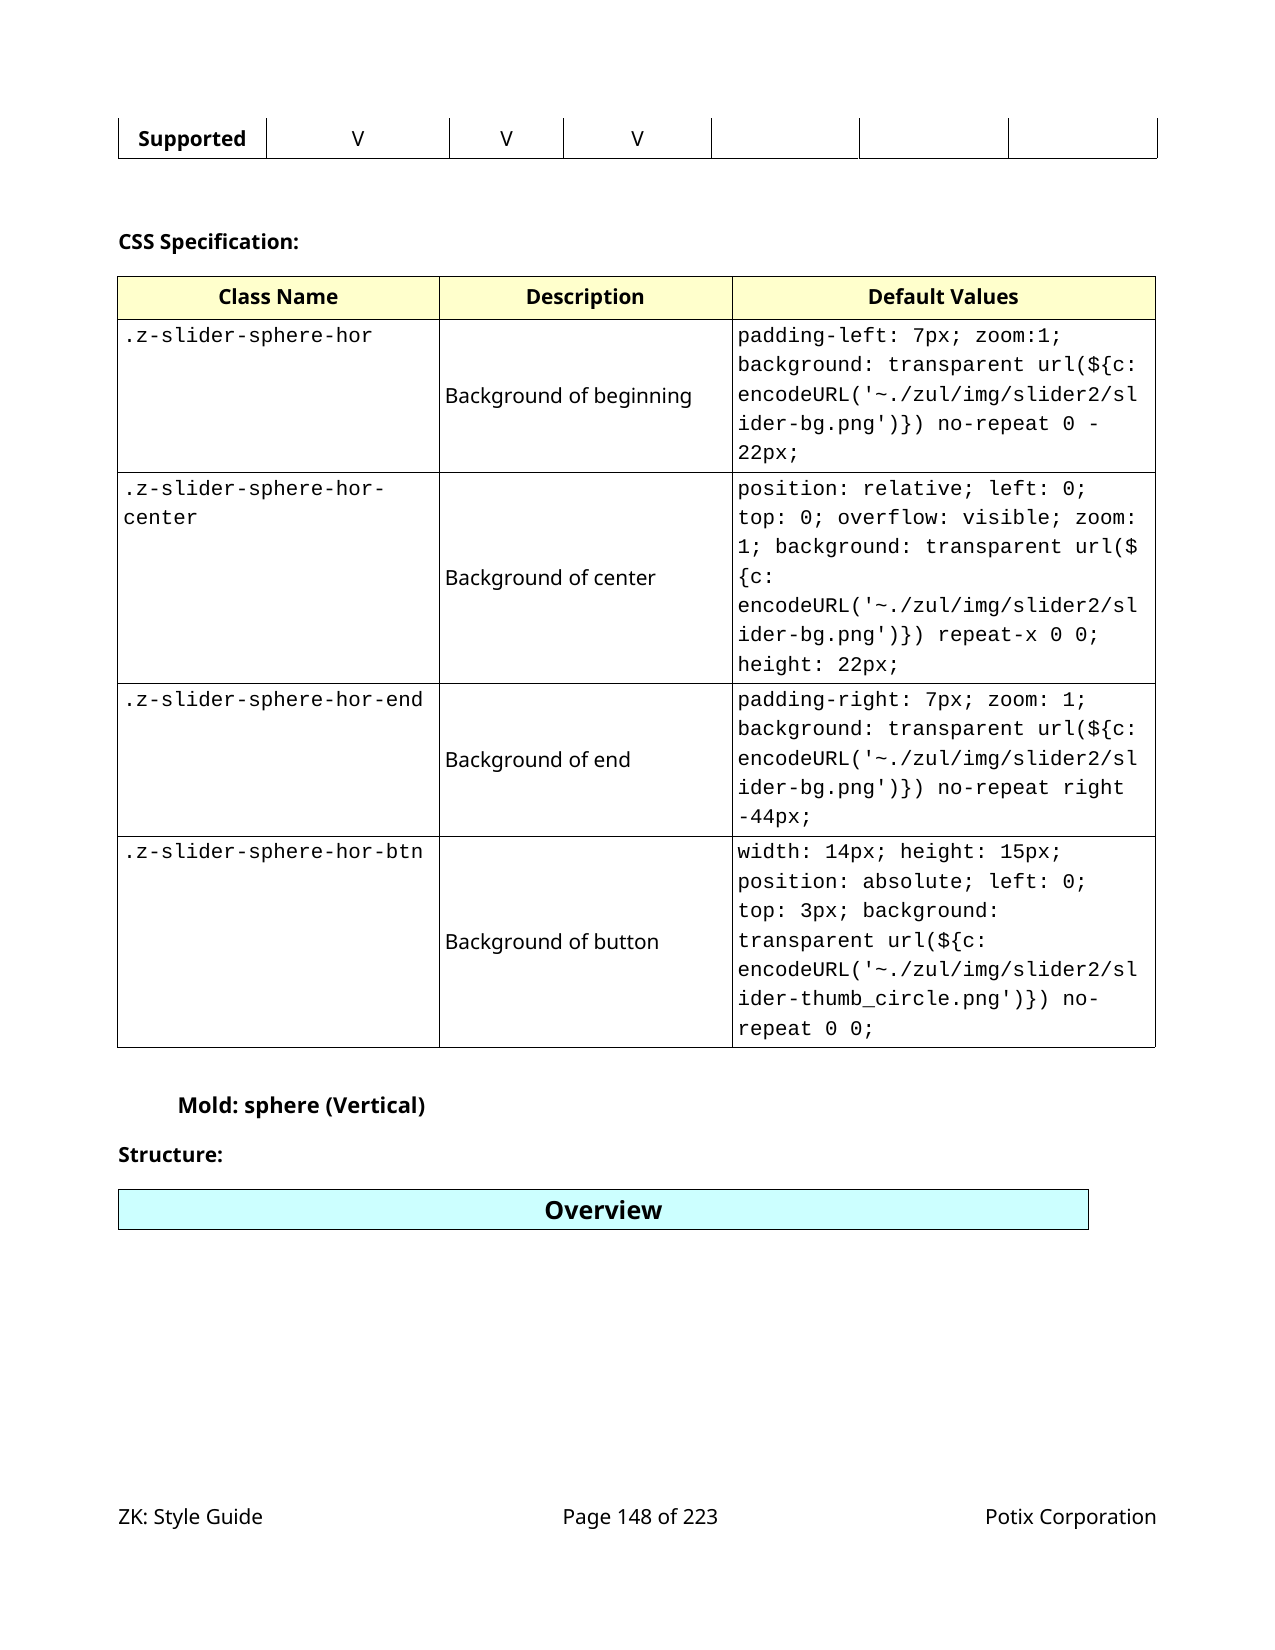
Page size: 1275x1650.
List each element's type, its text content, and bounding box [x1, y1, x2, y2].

table_header Class Name [118, 277, 439, 319]
table_header Description [440, 277, 732, 319]
table_cell .z-slider-sphere-hor-btn [118, 837, 439, 1047]
table_header Overview [119, 1190, 1088, 1229]
table_cell Background of center [440, 473, 732, 683]
table_cell position: relative; left: 0; top: 0; overflow: visible; zoom: 1; background: transparent url(${c: encodeURL('~./zul/img/slider2/slider-bg.png')}) repeat-x 0 0; height: 22px; [733, 473, 1155, 683]
table_cell Background of end [440, 684, 732, 836]
table_cell .z-slider-sphere-hor [118, 320, 439, 472]
table_cell .z-slider-sphere-hor-end [118, 684, 439, 836]
table_cell [860, 118, 1008, 158]
table_cell [712, 118, 858, 158]
table_cell [1009, 118, 1157, 158]
table_cell Background of beginning [440, 320, 732, 472]
text Structure: [118, 1140, 1157, 1168]
table_cell Background of button [440, 837, 732, 1047]
table_cell V [564, 118, 711, 158]
table_cell .z-slider-sphere-hor-center [118, 473, 439, 683]
table_cell padding-left: 7px; zoom:1; background: transparent url(${c: encodeURL('~./zul/img/slider2/slider-bg.png')}) no-repeat 0 -22px; [733, 320, 1155, 472]
table_cell V [267, 118, 449, 158]
table_header Default Values [733, 277, 1155, 319]
table_cell padding-right: 7px; zoom: 1; background: transparent url(${c: encodeURL('~./zul/img/slider2/slider-bg.png')}) no-repeat right -44px; [733, 684, 1155, 836]
text CSS Specification: [118, 227, 1157, 256]
table_cell width: 14px; height: 15px; position: absolute; left: 0; top: 3px; background: transparent url(${c: encodeURL('~./zul/img/slider2/slider-thumb_circle.png')}) no-repeat 0 0; [733, 837, 1155, 1047]
subtitle Mold: sphere (Vertical) [177, 1090, 1157, 1120]
table_cell V [450, 118, 563, 158]
table_cell Supported [119, 118, 266, 158]
